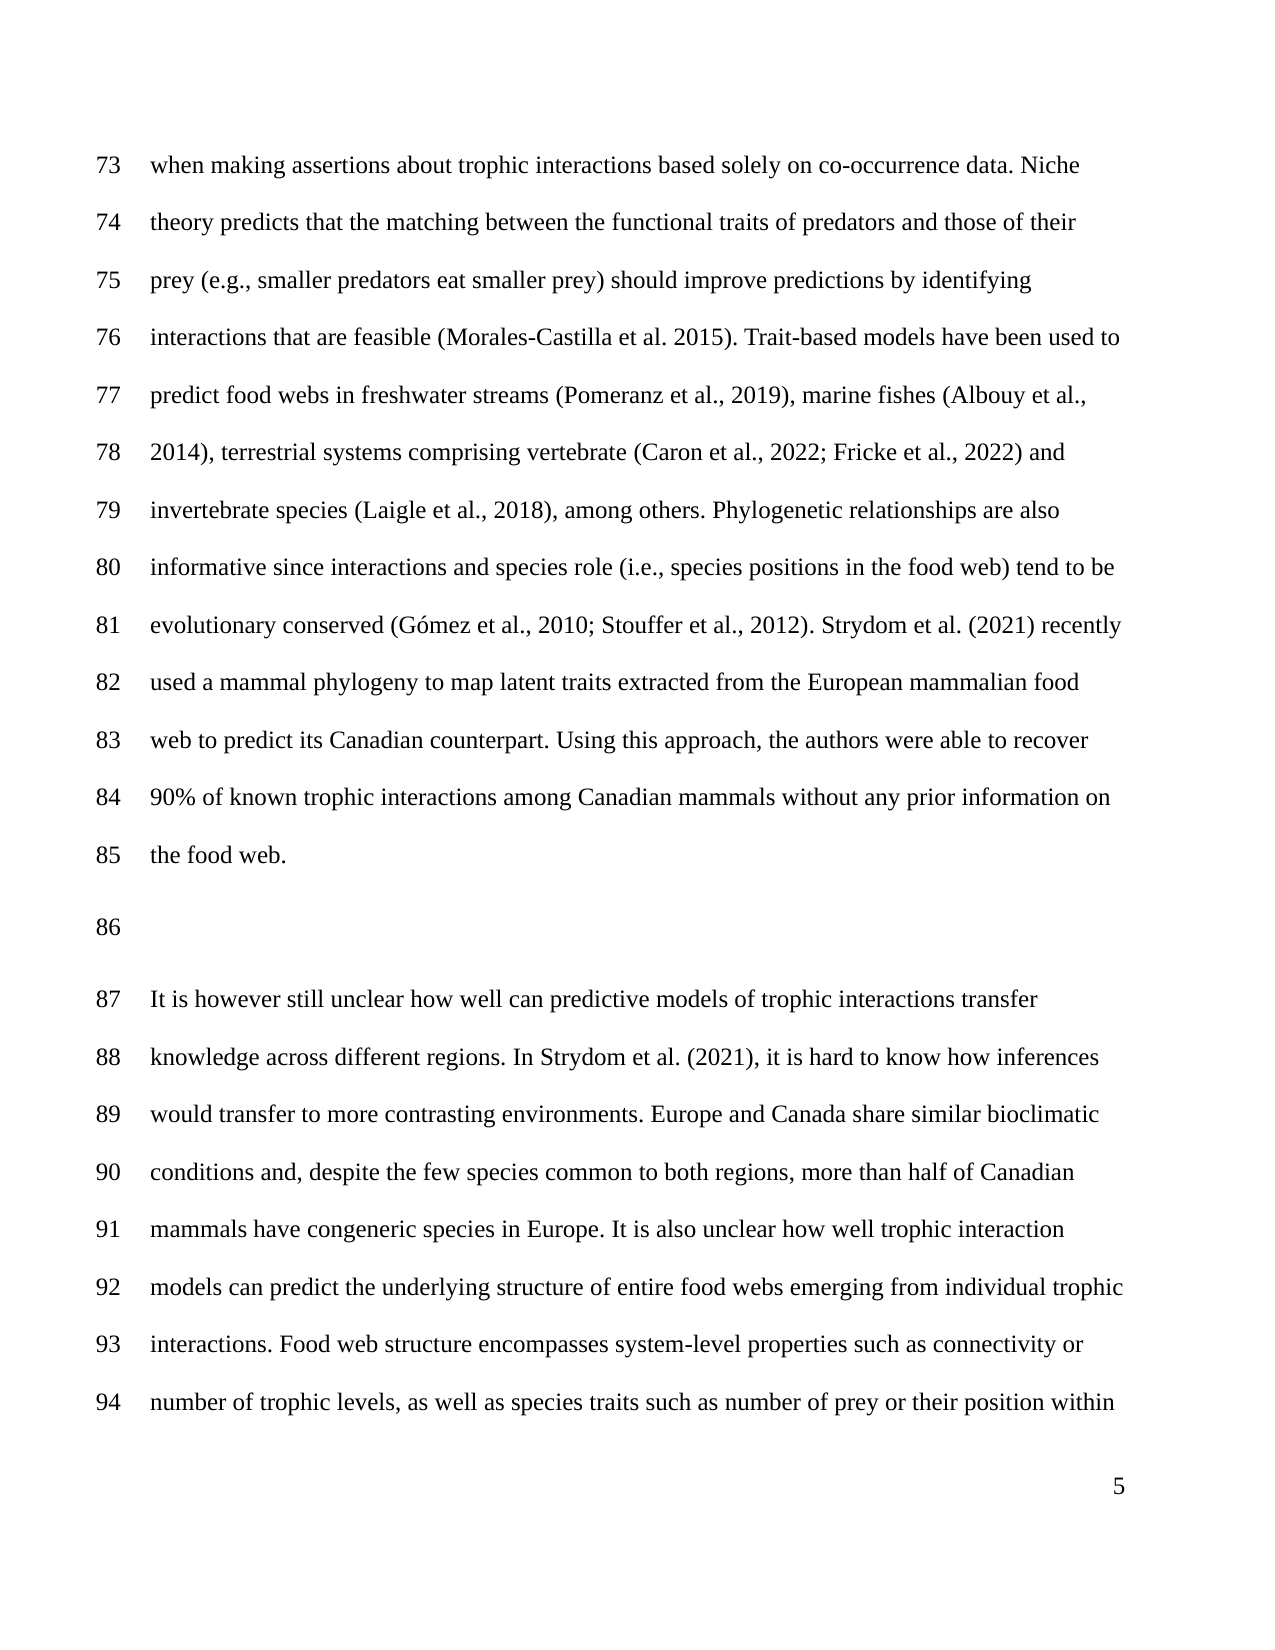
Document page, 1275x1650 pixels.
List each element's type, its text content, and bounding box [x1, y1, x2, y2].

text It is however still unclear how well can predictive models of trophic interactions transfer knowledge across different regions. In Strydom et al. (2021), it is hard to know how inferences would transfer to more contrasting environments. Europe and Canada share similar bioclimatic conditions and, despite the few species common to both regions, more than half of Canadian mammals have congeneric species in Europe. It is also unclear how well trophic interaction models can predict the underlying structure of entire food webs emerging from individual trophic interactions. Food web structure encompasses system-level properties such as connectivity or number of trophic levels, as well as species traits such as number of prey or their position within [150, 984, 1125, 1415]
text when making assertions about trophic interactions based solely on co-occurrence data. Niche theory predicts that the matching between the functional traits of predators and those of their prey (e.g., smaller predators eat smaller prey) should improve predictions by identifying interactions that are feasible (Morales-Castilla et al. 2015). Trait-based models have been used to predict food webs in freshwater streams (Pomeranz et al., 2019), marine fishes (Albouy et al., 2014), terrestrial systems comprising vertebrate (Caron et al., 2022; Fricke et al., 2022) and invertebrate species (Laigle et al., 2018), among others. Phylogenetic relationships are also informative since interactions and species role (i.e., species positions in the food web) tend to be evolutionary conserved (Gómez et al., 2010; Stouffer et al., 2012). Strydom et al. (2021) recently used a mammal phylogeny to map latent traits extracted from the European mammalian food web to predict its Canadian counterpart. Using this approach, the authors were able to recover 90% of known trophic interactions among Canadian mammals without any prior information on the food web. [150, 150, 1125, 869]
